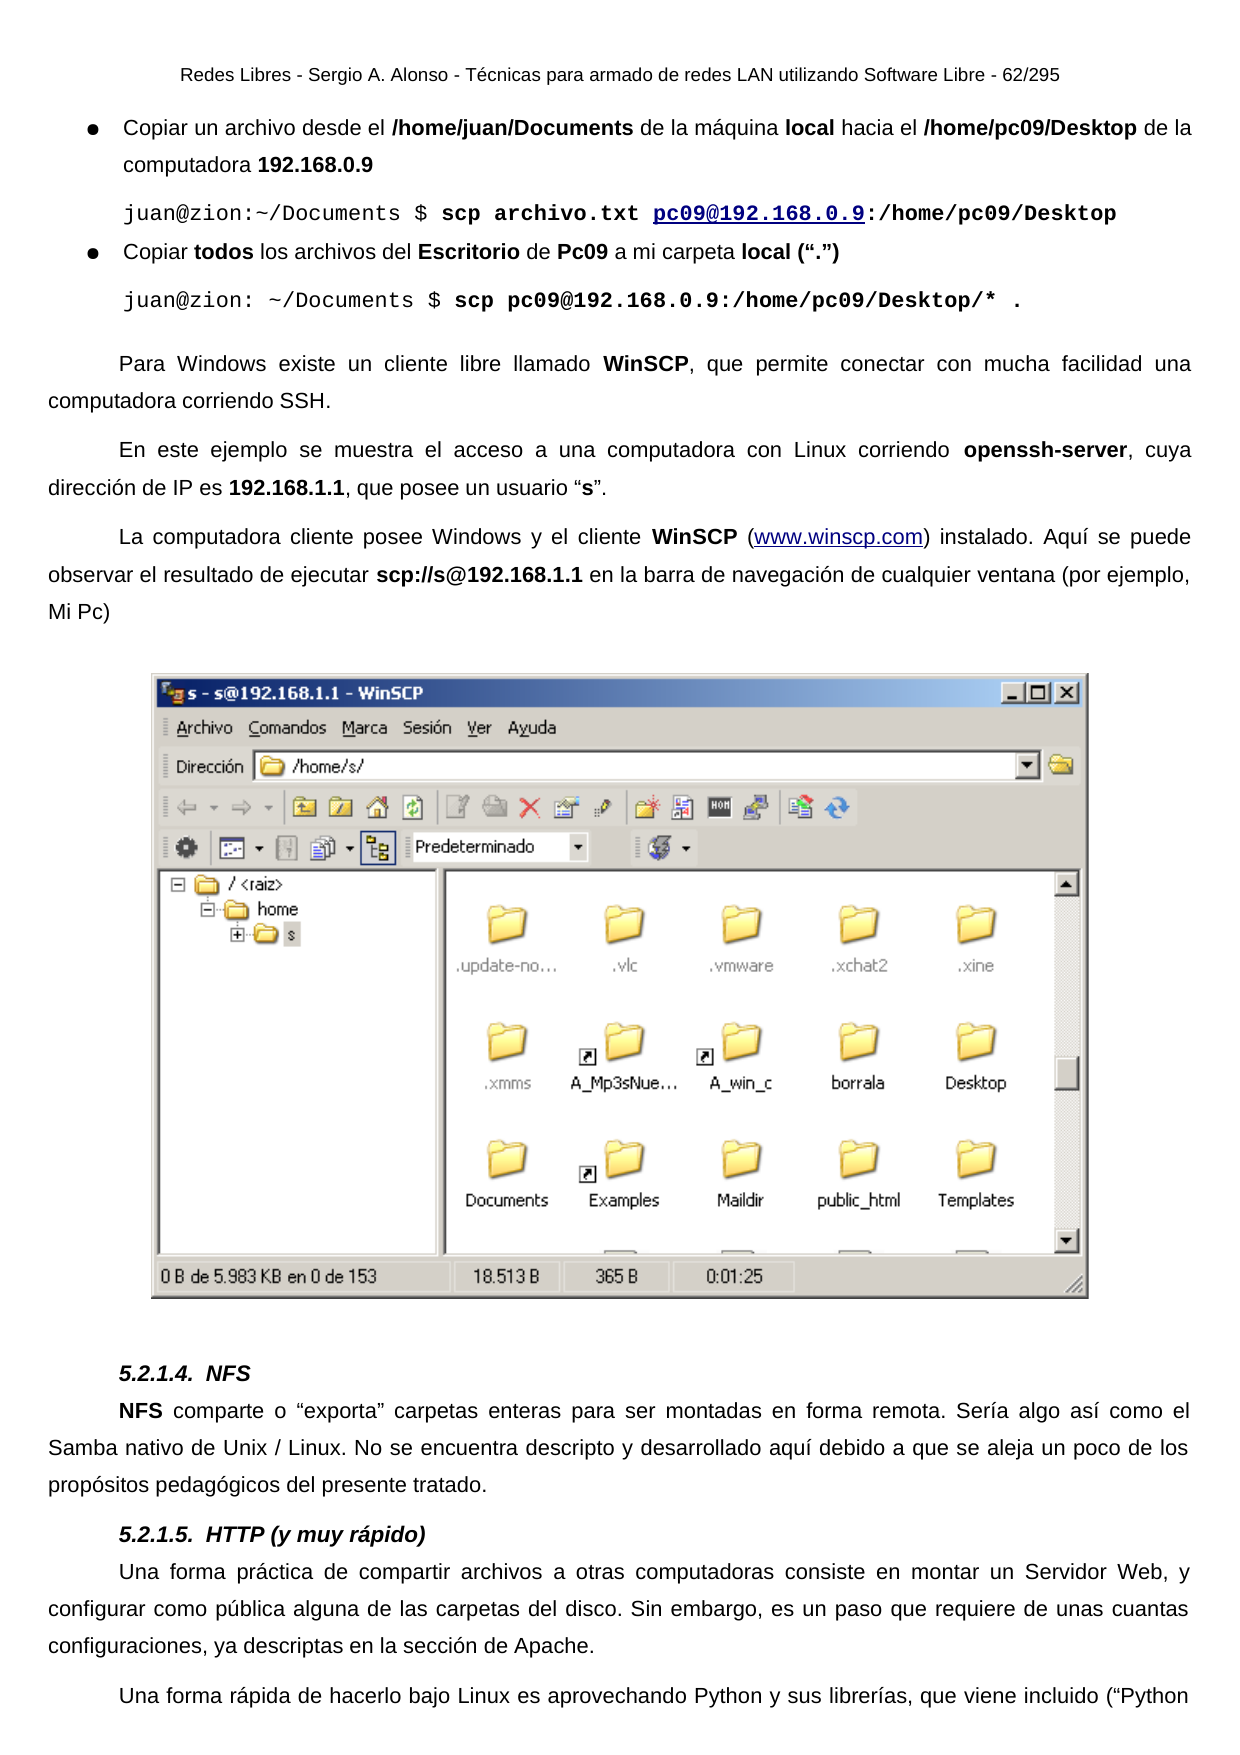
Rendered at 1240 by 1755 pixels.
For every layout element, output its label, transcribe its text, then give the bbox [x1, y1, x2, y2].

subtitle HTTP (y muy rápido) [119, 1522, 1192, 1547]
text NFS comparte o “exporta” carpetas enteras para ser montadas en forma remota. Sería algo así como el Samba nativo de Unix / Linux. No se encuentra descripto y desarrollado aquí debido a que se aleja un poco de los propósitos pedagógicos del presente tratado. [48, 1398, 1192, 1497]
text juan@zion: ~/Documents $ scp pc09@192.168.0.9:/home/pc09/Desktop/* . [123, 289, 1192, 314]
subtitle NFS [119, 1361, 1192, 1386]
text Una forma práctica de compartir archivos a otras computadoras consiste en montar un Servidor Web, y configurar como pública alguna de las carpetas del disco. Sin embargo, es un paso que requiere de unas cuantas configuraciones, ya descriptas en la sección de Apache. [48, 1559, 1192, 1659]
text juan@zion:~/Documents $ scp archivo.txt pc09@192.168.0.9:/home/pc09/Desktop [123, 202, 1192, 227]
list Copiar un archivo desde el /home/juan/Documents de la máquina local hacia el /home/pc09/Desktop de la computadora 192.168.0.9 [85, 115, 1192, 177]
picture [151, 673, 1089, 1299]
text Para Windows existe un cliente libre llamado WinSCP, que permite conectar con mucha facilidad una computadora corriendo SSH. [48, 351, 1192, 413]
text La computadora cliente posee Windows y el cliente WinSCP (www.winscp.com) instalado. Aquí se puede observar el resultado de ejecutar scp://s@192.168.1.1 en la barra de navegación de cualquier ventana (por ejemplo, Mi Pc) [48, 525, 1192, 624]
list Copiar todos los archivos del Escritorio de Pc09 a mi carpeta local (“.”) [85, 239, 1192, 264]
text En este ejemplo se muestra el acceso a una computadora con Linux corriendo openssh-server, cuya dirección de IP es 192.168.1.1, que posee un usuario “s”. [48, 438, 1192, 500]
text Una forma rápida de hacerlo bajo Linux es aprovechando Python y sus librerías, que viene incluido (“Python [48, 1684, 1192, 1708]
